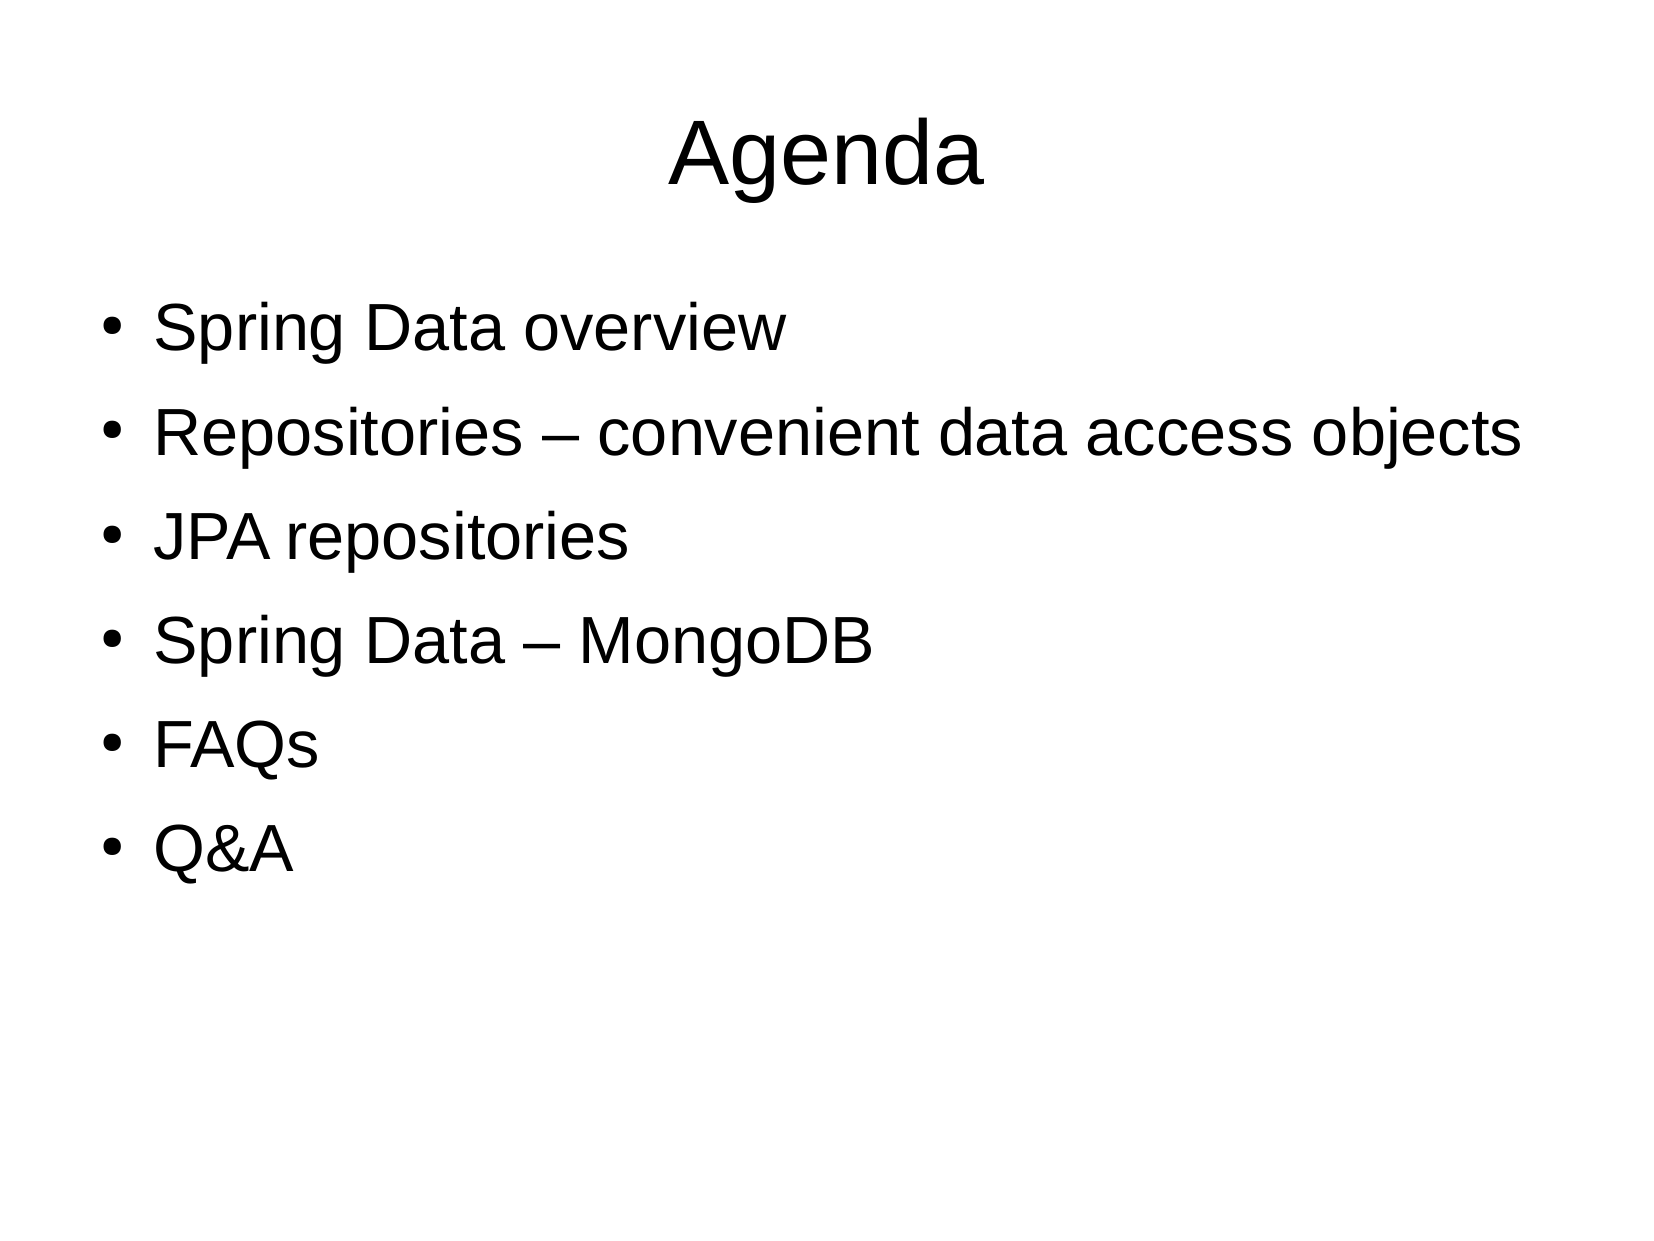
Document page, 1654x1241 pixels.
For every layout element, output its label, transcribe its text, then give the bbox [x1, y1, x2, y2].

title Agenda [82, 49, 1571, 257]
list Spring Data overview Repositories – convenient data access objects JPA repositories Spring Data – MongoDB FAQs Q&A [82, 290, 1538, 1010]
